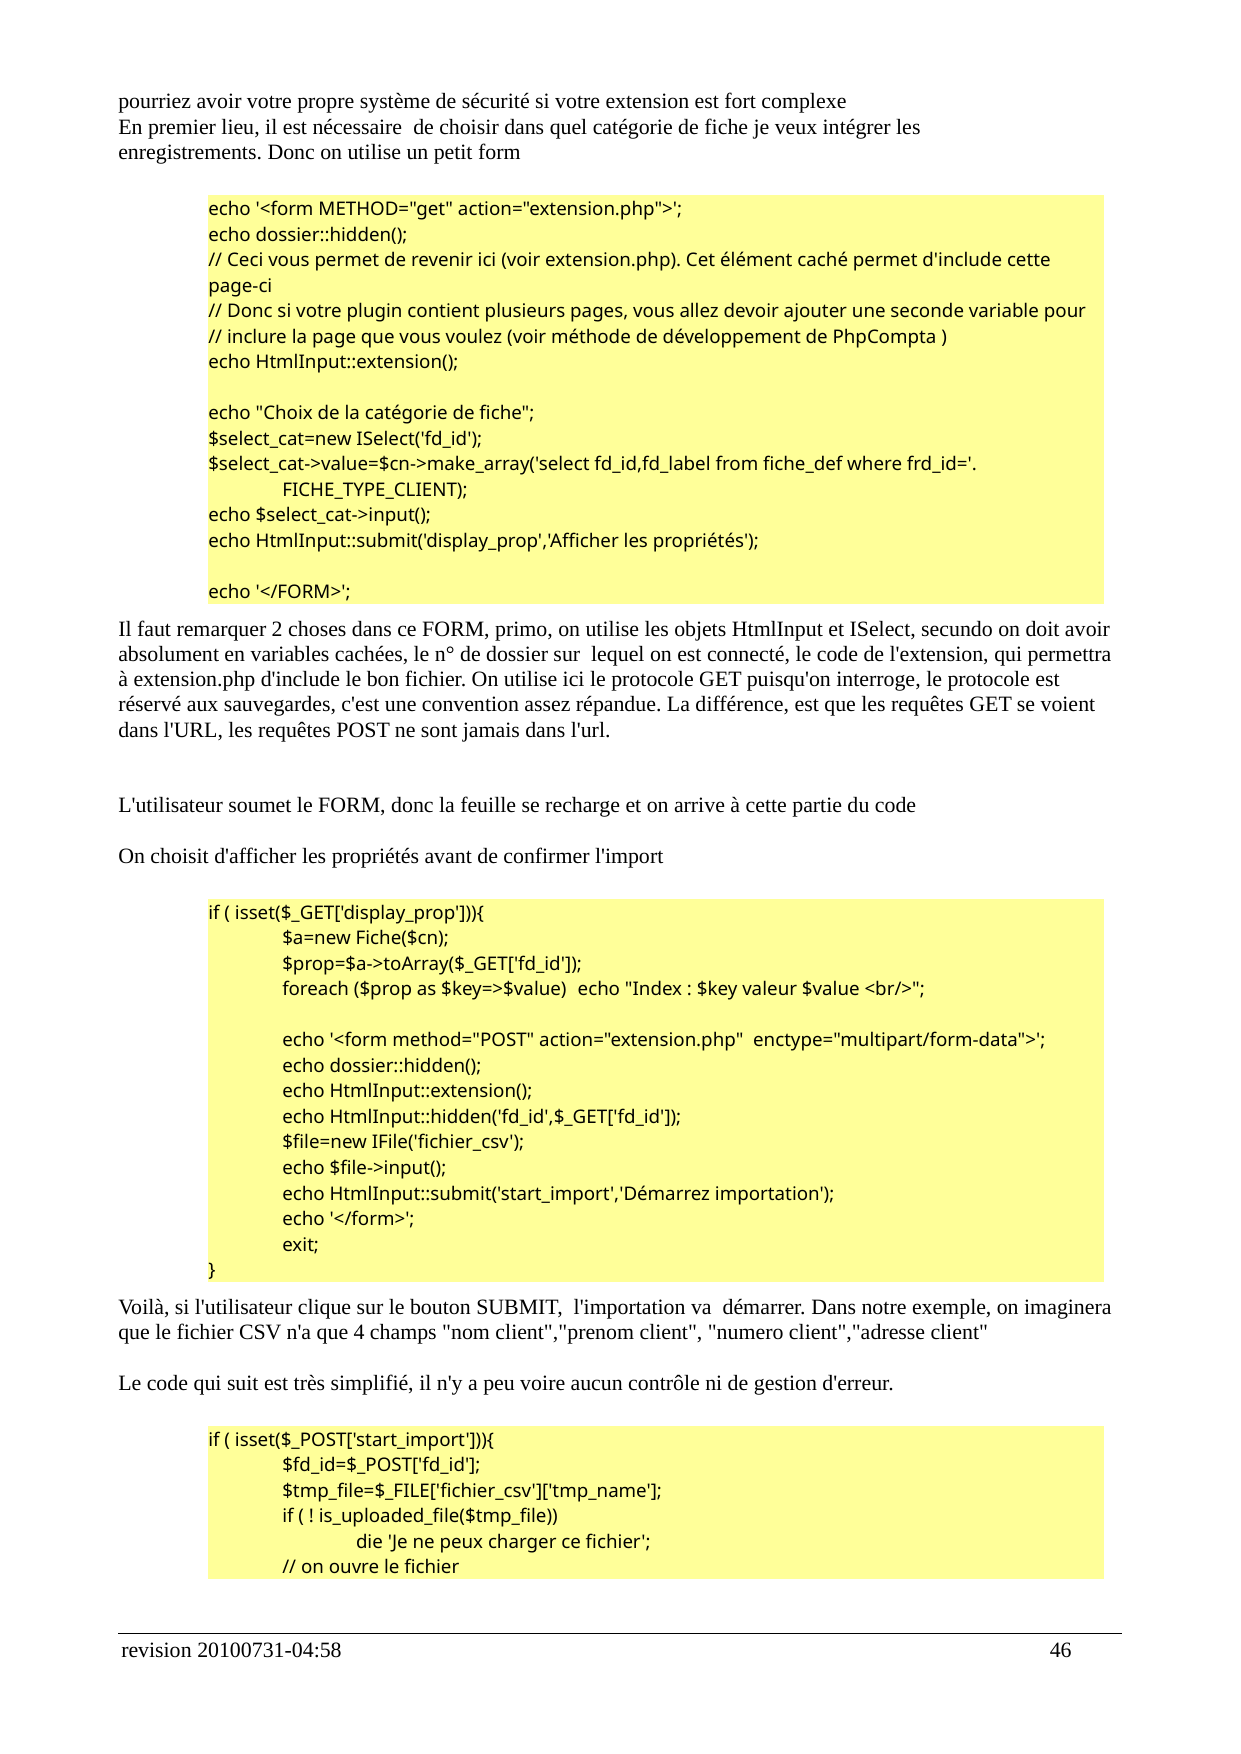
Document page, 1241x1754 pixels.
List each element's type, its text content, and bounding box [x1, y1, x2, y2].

text Voilà, si l'utilisateur clique sur le bouton SUBMIT, l'importation va démarrer. Dans notre exemple, on imaginera que le fichier CSV n'a que 4 champs "nom client","prenom client", "numero client","adresse client" Le code qui suit est très simplifié, il n'y a peu voire aucun contrôle ni de gestion d'erreur. [118, 1294, 1122, 1395]
text En premier lieu, il est nécessaire de choisir dans quel catégorie de fiche je veux intégrer les enregistrements. Donc on utilise un petit form [118, 114, 1122, 164]
text pourriez avoir votre propre système de sécurité si votre extension est fort complexe [118, 88, 1122, 114]
text echo '<form METHOD="get" action="extension.php">'; echo dossier::hidden(); // Ceci vous permet de revenir ici (voir extension.php). Cet élément caché permet d'include cette page-ci // Donc si votre plugin contient plusieurs pages, vous allez devoir ajouter une seconde variable pour // inclure la page que vous voulez (voir méthode de développement de PhpCompta ) echo HtmlInput::extension(); echo "Choix de la catégorie de fiche"; $select_cat=new ISelect('fd_id'); $select_cat->value=$cn->make_array('select fd_id,fd_label from fiche_def where frd_id='. FICHE_TYPE_CLIENT); echo $select_cat->input(); echo HtmlInput::submit('display_prop','Afficher les propriétés'); echo '</FORM>'; [208, 195, 1104, 604]
text if ( isset($_GET['display_prop'])){ $a=new Fiche($cn); $prop=$a->toArray($_GET['fd_id']); foreach ($prop as $key=>$value) echo "Index : $key valeur $value <br/>"; echo '<form method="POST" action="extension.php" enctype="multipart/form-data">'; echo dossier::hidden(); echo HtmlInput::extension(); echo HtmlInput::hidden('fd_id',$_GET['fd_id']); $file=new IFile('fichier_csv'); echo $file->input(); echo HtmlInput::submit('start_import','Démarrez importation'); echo '</form>'; exit; } [208, 899, 1104, 1282]
text Il faut remarquer 2 choses dans ce FORM, primo, on utilise les objets HtmlInput et ISelect, secundo on doit avoir absolument en variables cachées, le n° de dossier sur lequel on est connecté, le code de l'extension, qui permettra à extension.php d'include le bon fichier. On utilise ici le protocole GET puisqu'on interroge, le protocole est réservé aux sauvegardes, c'est une convention assez répandue. La différence, est que les requêtes GET se voient dans l'URL, les requêtes POST ne sont jamais dans l'url. L'utilisateur soumet le FORM, donc la feuille se recharge et on arrive à cette partie du code On choisit d'afficher les propriétés avant de confirmer l'import [118, 616, 1122, 868]
text if ( isset($_POST['start_import'])){ $fd_id=$_POST['fd_id']; $tmp_file=$_FILE['fichier_csv']['tmp_name']; if ( ! is_uploaded_file($tmp_file)) die 'Je ne peux charger ce fichier'; // on ouvre le fichier [208, 1426, 1104, 1579]
